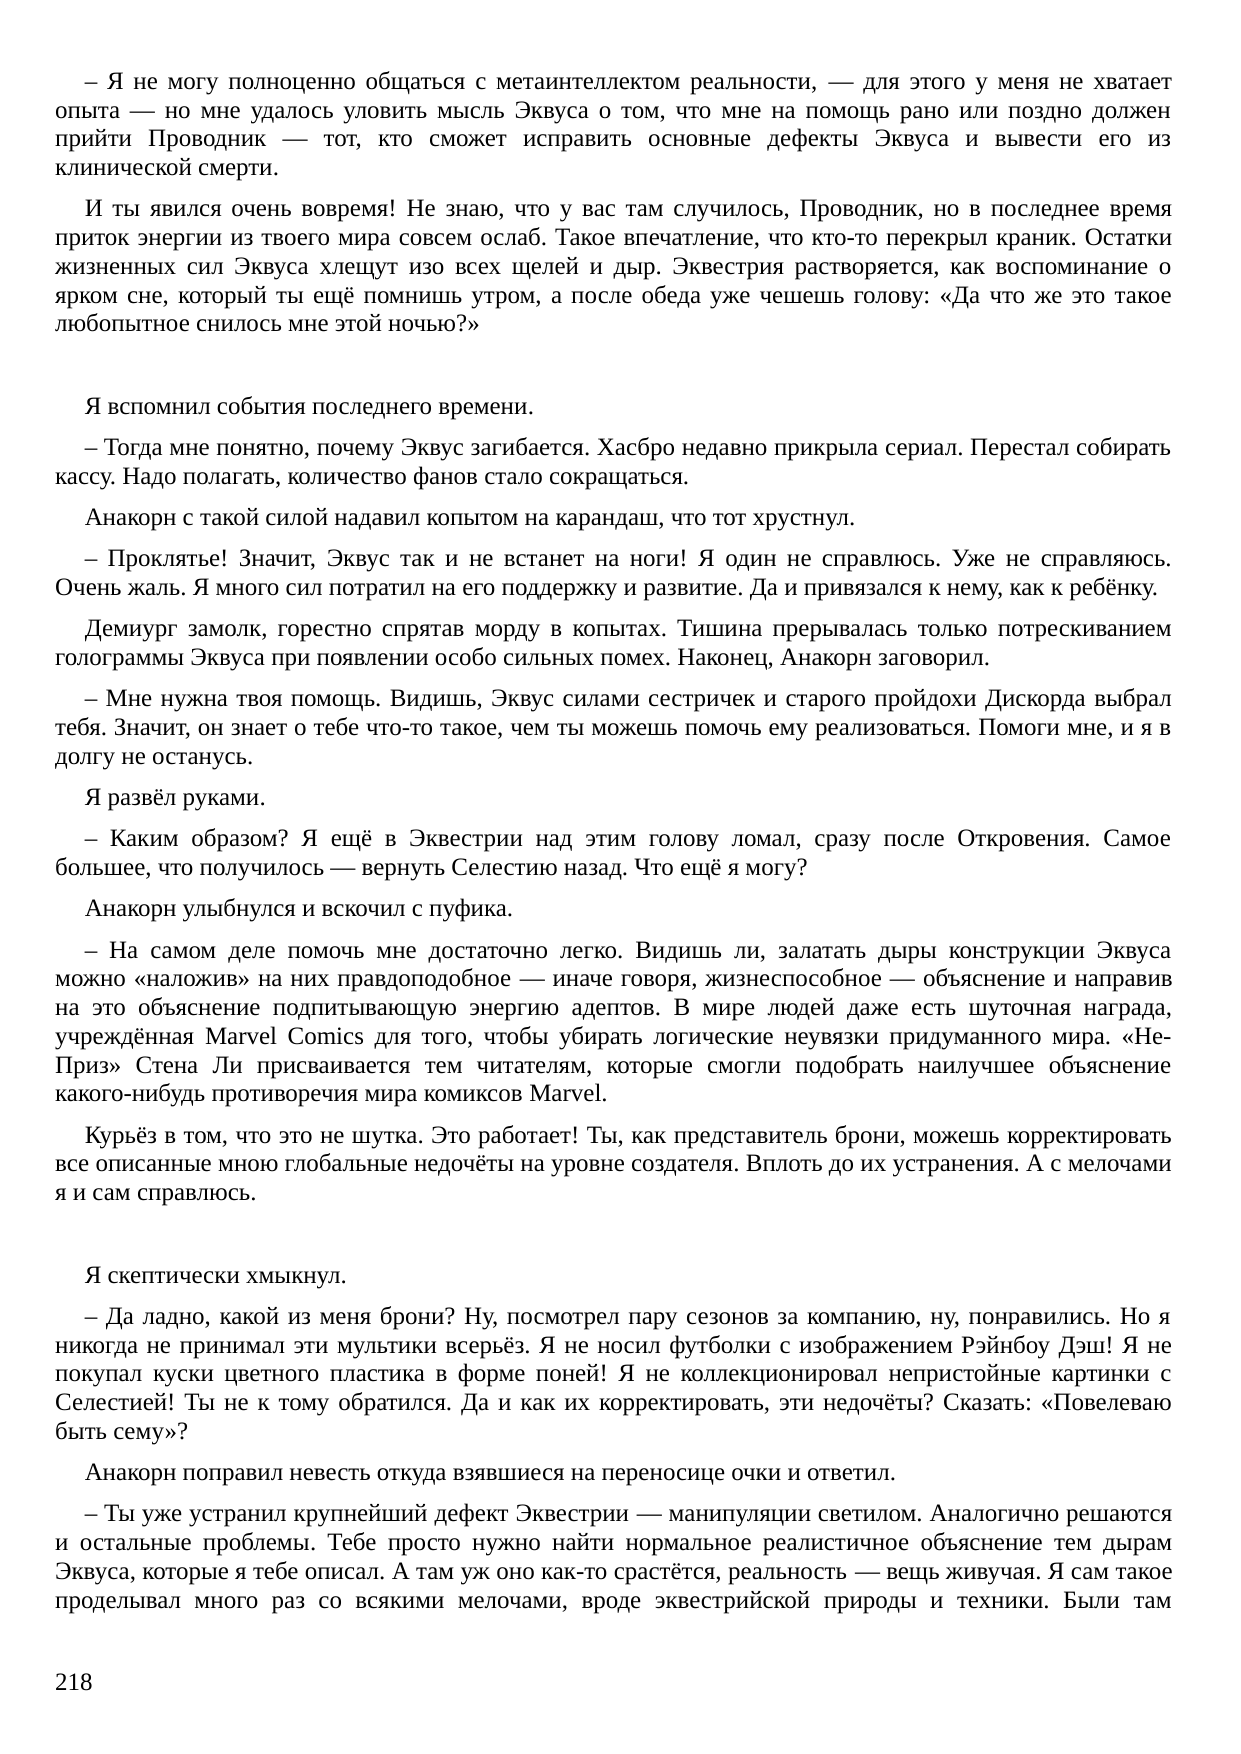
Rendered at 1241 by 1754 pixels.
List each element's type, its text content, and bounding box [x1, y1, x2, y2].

text Я развёл руками. [55, 782, 1173, 811]
text – Тогда мне понятно, почему Эквус загибается. Хасбро недавно прикрыла сериал. Перестал собирать кассу. Надо полагать, количество фанов стало сокращаться. [55, 432, 1173, 490]
text – Мне нужна твоя помощь. Видишь, Эквус силами сестричек и старого пройдохи Дискорда выбрал тебя. Значит, он знает о тебе что-то такое, чем ты можешь помочь ему реализоваться. Помоги мне, и я в долгу не останусь. [55, 683, 1173, 770]
text – На самом деле помочь мне достаточно легко. Видишь ли, залатать дыры конструкции Эквуса можно «наложив» на них правдоподобное — иначе говоря, жизнеспособное — объяснение и направив на это объяснение подпитывающую энергию адептов. В мире людей даже есть шуточная награда, учреждённая Marvel Comics для того, чтобы убирать логические неувязки придуманного мира. «Не-Приз» Стена Ли присваивается тем читателям, которые смогли подобрать наилучшее объяснение какого-нибудь противоречия мира комиксов Marvel. [55, 935, 1173, 1107]
text Анакорн поправил невесть откуда взявшиеся на переносице очки и ответил. [55, 1457, 1173, 1486]
text – Каким образом? Я ещё в Эквестрии над этим голову ломал, сразу после Откровения. Самое большее, что получилось — вернуть Селестию назад. Что ещё я могу? [55, 823, 1173, 881]
text – Я не могу полноценно общаться с метаинтеллектом реальности, — для этого у меня не хватает опыта — но мне удалось уловить мысль Эквуса о том, что мне на помощь рано или поздно должен прийти Проводник — тот, кто сможет исправить основные дефекты Эквуса и вывести его из клинической смерти. [55, 66, 1173, 181]
text Анакорн с такой силой надавил копытом на карандаш, что тот хрустнул. [55, 502, 1173, 531]
text Демиург замолк, горестно спрятав морду в копытах. Тишина прерывалась только потрескиванием голограммы Эквуса при появлении особо сильных помех. Наконец, Анакорн заговорил. [55, 613, 1173, 671]
text – Ты уже устранил крупнейший дефект Эквестрии — манипуляции светилом. Аналогично решаются и остальные проблемы. Тебе просто нужно найти нормальное реалистичное объяснение тем дырам Эквуса, которые я тебе описал. А там уж оно как-то срастётся, реальность — вещь живучая. Я сам такое проделывал много раз со всякими мелочами, вроде эквестрийской природы и техники. Были там [55, 1498, 1173, 1613]
text – Проклятье! Значит, Эквус так и не встанет на ноги! Я один не справлюсь. Уже не справляюсь. Очень жаль. Я много сил потратил на его поддержку и развитие. Да и привязался к нему, как к ребёнку. [55, 543, 1173, 601]
text И ты явился очень вовремя! Не знаю, что у вас там случилось, Проводник, но в последнее время приток энергии из твоего мира совсем ослаб. Такое впечатление, что кто-то перекрыл краник. Остатки жизненных сил Эквуса хлещут изо всех щелей и дыр. Эквестрия растворяется, как воспоминание о ярком сне, который ты ещё помнишь утром, а после обеда уже чешешь голову: «Да что же это такое любопытное снилось мне этой ночью?» [55, 193, 1173, 337]
text Я вспомнил события последнего времени. [55, 391, 1173, 420]
text Я скептически хмыкнул. [55, 1260, 1173, 1288]
text Курьёз в том, что это не шутка. Это работает! Ты, как представитель брони, можешь корректировать все описанные мною глобальные недочёты на уровне создателя. Вплоть до их устранения. А с мелочами я и сам справлюсь. [55, 1120, 1173, 1206]
text – Да ладно, какой из меня брони? Ну, посмотрел пару сезонов за компанию, ну, понравились. Но я никогда не принимал эти мультики всерьёз. Я не носил футболки с изображением Рэйнбоу Дэш! Я не покупал куски цветного пластика в форме поней! Я не коллекционировал непристойные картинки с Селестией! Ты не к тому обратился. Да и как их корректировать, эти недочёты? Сказать: «Повелеваю быть сему»? [55, 1301, 1173, 1445]
text Анакорн улыбнулся и вскочил с пуфика. [55, 893, 1173, 922]
